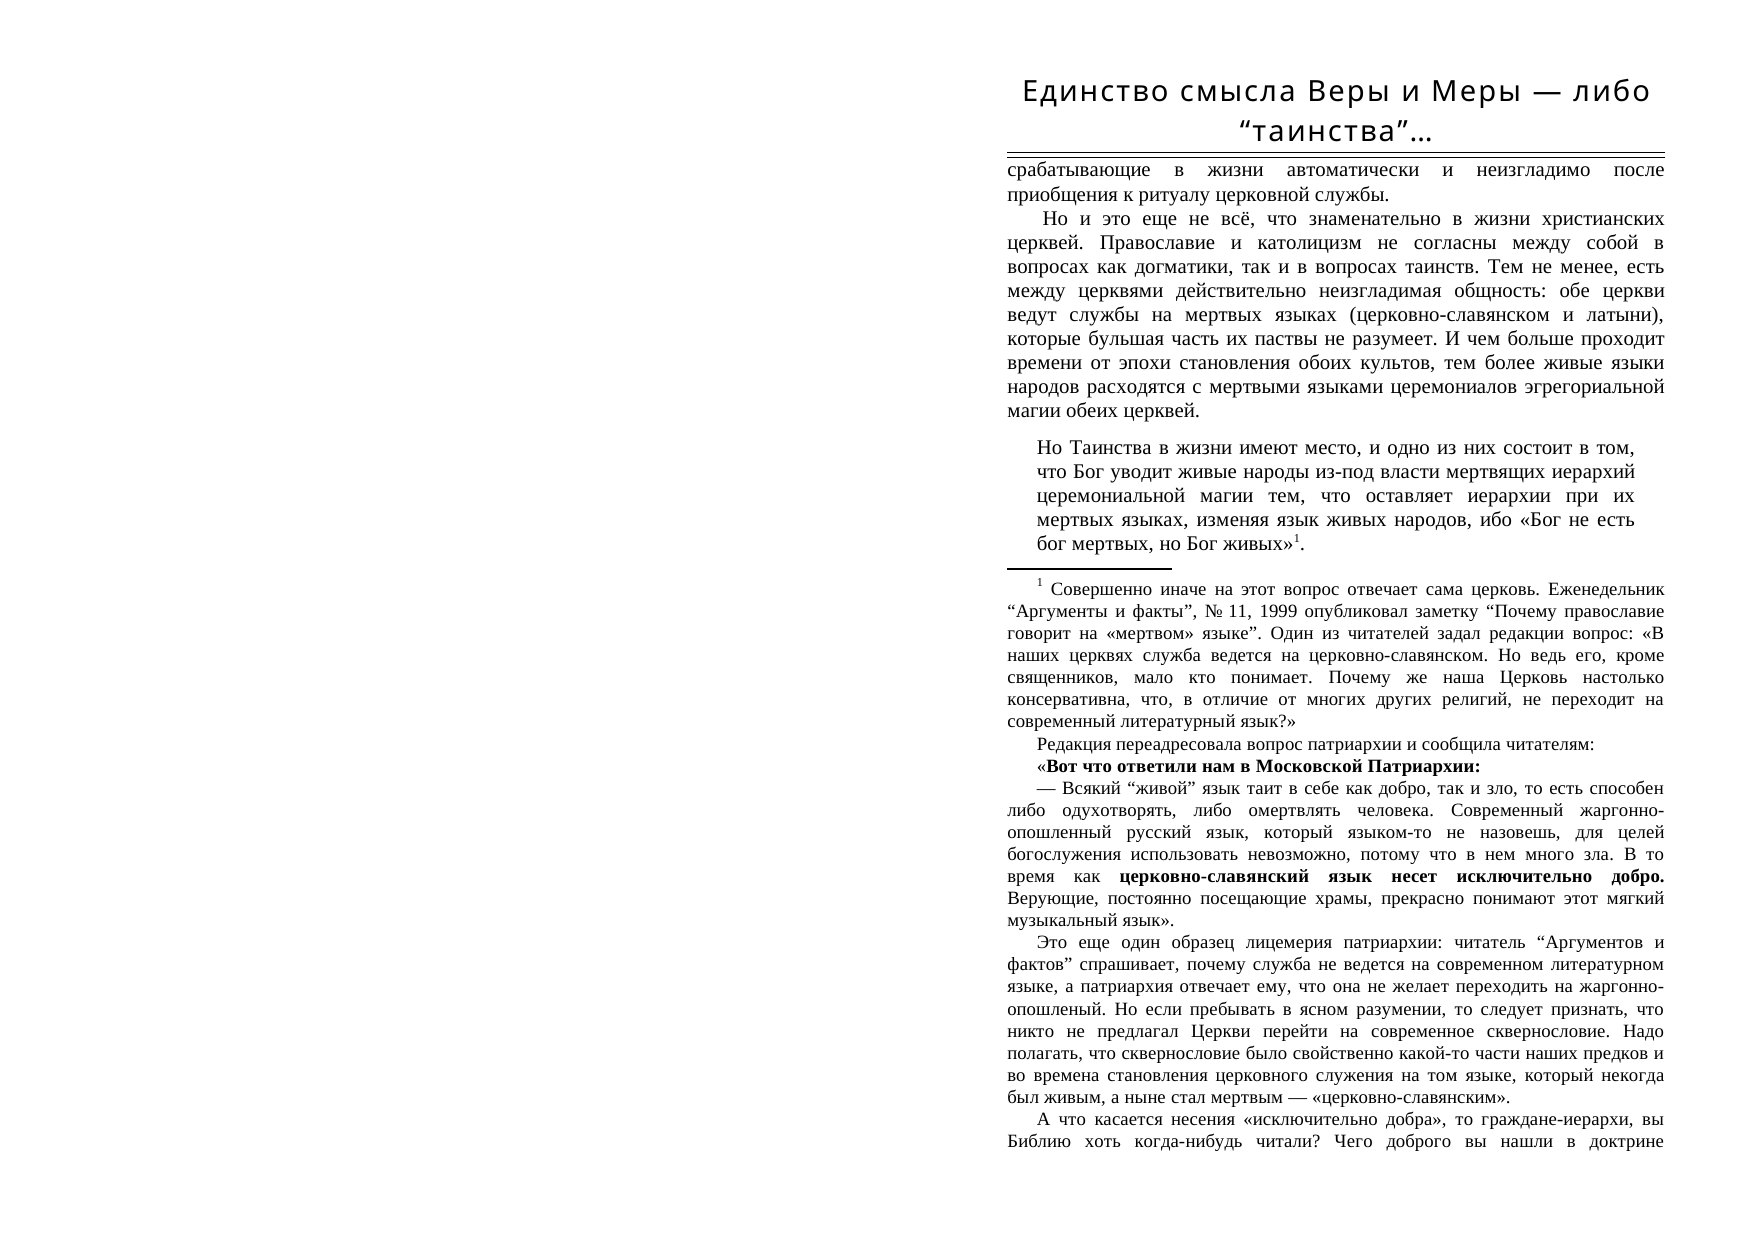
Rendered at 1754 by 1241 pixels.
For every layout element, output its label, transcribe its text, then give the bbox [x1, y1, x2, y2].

text — Всякий “живой” язык таит в себе как добро, так и зло, то есть способен либо одухотворять, либо омертвлять человека. Современный жаргонно-опошленный русский язык, который языком-то не назовешь, для целей богослужения использовать невозможно, потому что в нем много зла. В то время как церковно-славянский язык несет исключительно добро. Верующие, постоянно посещающие храмы, прекрасно понимают этот мягкий музыкальный язык». [1007, 776, 1665, 931]
text срабатывающие в жизни автоматически и неизгладимо после приобщения к ритуалу церковной службы. [1007, 158, 1665, 205]
text Редакция переадресовала вопрос патриархии и сообщила читателям: [1007, 732, 1665, 754]
text Но и это еще не всё, что знаменательно в жизни христианских церквей. Православие и католицизм не согласны между собой в вопросах как догматики, так и в вопросах таинств. Тем не менее, есть между церквями действительно неизгладимая общность: обе церкви ведут службы на мертвых языках (церковно-славянском и латыни), которые бульшая часть их паствы не разумеет. И чем больше проходит времени от эпохи становления обоих культов, тем более живые языки народов расходятся с мертвыми языками церемониалов эгрегориальной магии обеих церквей. [1007, 205, 1665, 422]
text Но Таинства в жизни имеют место, и одно из них состоит в том, что Бог уводит живые народы из-под власти мертвящих иерархий церемониальной магии тем, что оставляет иерархии при их мертвых языках, изменяя язык живых народов, ибо «Бог не есть бог мертвых, но Бог живых». [1037, 434, 1636, 555]
text «Вот что ответили нам в Московской Патриархии: [1007, 754, 1665, 776]
text Совершенно иначе на этот вопрос отвечает сама церковь. Еженедельник “Аргументы и факты”, № 11, 1999 опубликовал заметку “Почему православие говорит на «мертвом» языке”. Один из читателей задал редакции вопрос: «В наших церквях служба ведется на церковно-славянском. Но ведь его, кроме священников, мало кто понимает. Почему же наша Церковь настолько консервативна, что, в отличие от многих других религий, не переходит на современный литературный язык?» [1007, 575, 1665, 732]
text А что касается несения «исключительно добра», то граждане-иерархи, вы Библию хоть когда-нибудь читали? Чего доброго вы нашли в доктрине [1007, 1107, 1665, 1152]
text Это еще один образец лицемерия патриархии: читатель “Аргументов и фактов” спрашивает, почему служба не ведется на современном литературном языке, а патриархия отвечает ему, что она не желает переходить на жаргонно-опошленый. Но если пребывать в ясном разумении, то следует признать, что никто не предлагал Церкви перейти на современное сквернословие. Надо полагать, что сквернословие было свойственно какой-то части наших предков и во времена становления церковного служения на том языке, который некогда был живым, а ныне стал мертвым — «церковно-славянским». [1007, 931, 1665, 1107]
